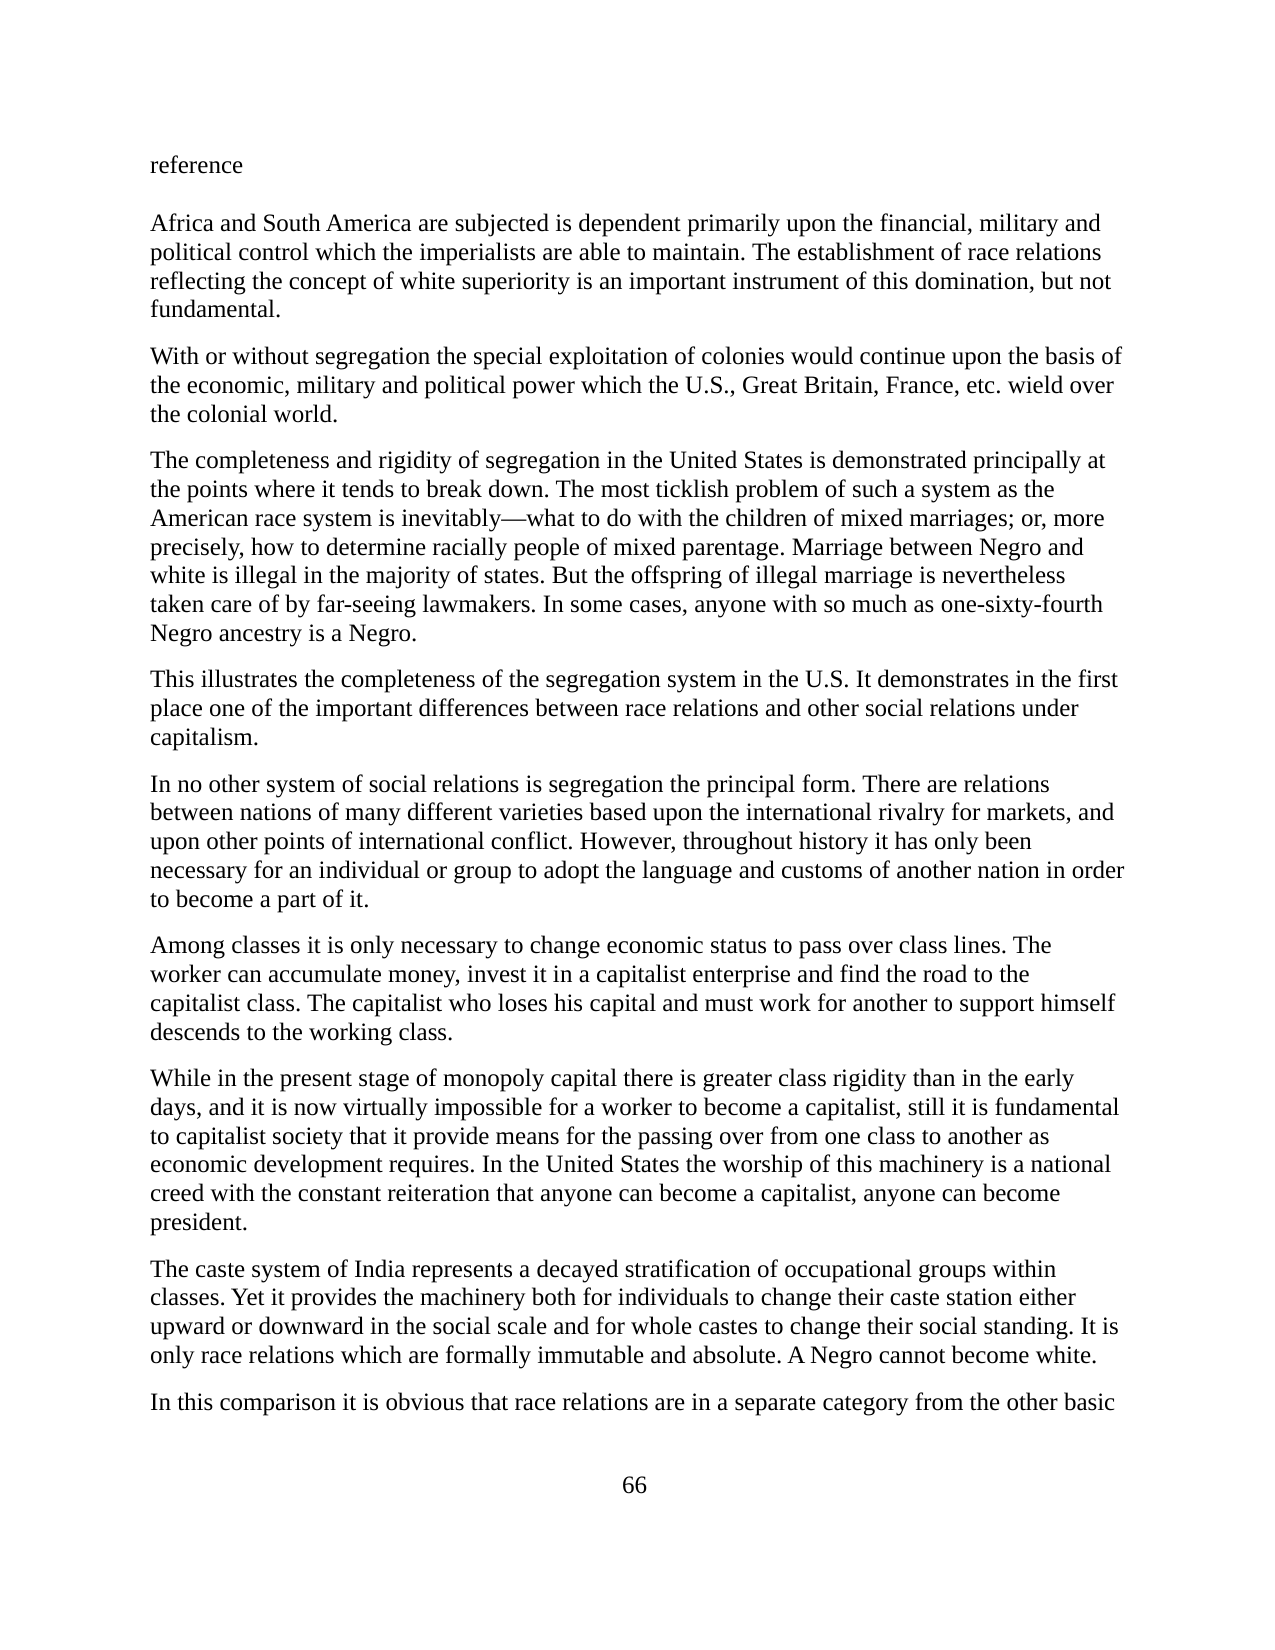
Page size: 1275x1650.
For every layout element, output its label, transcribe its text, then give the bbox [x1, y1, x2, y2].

text Among classes it is only necessary to change economic status to pass over class lines. The worker can accumulate money, invest it in a capitalist enterprise and find the road to the capitalist class. The capitalist who loses his capital and must work for another to support himself descends to the working class. [150, 930, 1125, 1045]
text The caste system of India represents a decayed stratification of occupational groups within classes. Yet it provides the machinery both for individuals to change their caste station either upward or downward in the social scale and for whole castes to change their social standing. It is only race relations which are formally immutable and absolute. A Negro cannot become white. [150, 1254, 1125, 1369]
text In no other system of social relations is segregation the principal form. There are relations between nations of many different varieties based upon the international rivalry for markets, and upon other points of international conflict. However, throughout history it has only been necessary for an individual or group to adopt the language and customs of another nation in order to become a part of it. [150, 769, 1125, 912]
text The completeness and rigidity of segregation in the United States is demonstrated principally at the points where it tends to break down. The most ticklish problem of such a system as the American race system is inevitably—what to do with the children of mixed marriages; or, more precisely, how to determine racially people of mixed parentage. Marriage between Negro and white is illegal in the majority of states. But the offspring of illegal marriage is nevertheless taken care of by far-seeing lawmakers. In some cases, anyone with so much as one-sixty-fourth Negro ancestry is a Negro. [150, 445, 1125, 647]
text In this comparison it is obvious that race relations are in a separate category from the other basic [150, 1387, 1125, 1415]
text This illustrates the completeness of the segregation system in the U.S. It demonstrates in the first place one of the important differences between race relations and other social relations under capitalism. [150, 664, 1125, 751]
text While in the present stage of monopoly capital there is greater class rigidity than in the early days, and it is now virtually impossible for a worker to become a capitalist, still it is fundamental to capitalist society that it provide means for the passing over from one class to another as economic development requires. In the United States the worship of this machinery is a national creed with the constant reiteration that anyone can become a capitalist, anyone can become president. [150, 1063, 1125, 1236]
text Africa and South America are subjected is dependent primarily upon the financial, military and political control which the imperialists are able to maintain. The establishment of race relations reflecting the concept of white superiority is an important instrument of this domination, but not fundamental. [150, 208, 1125, 323]
text With or without segregation the special exploitation of colonies would continue upon the basis of the economic, military and political power which the U.S., Great Britain, France, etc. wield over the colonial world. [150, 341, 1125, 427]
